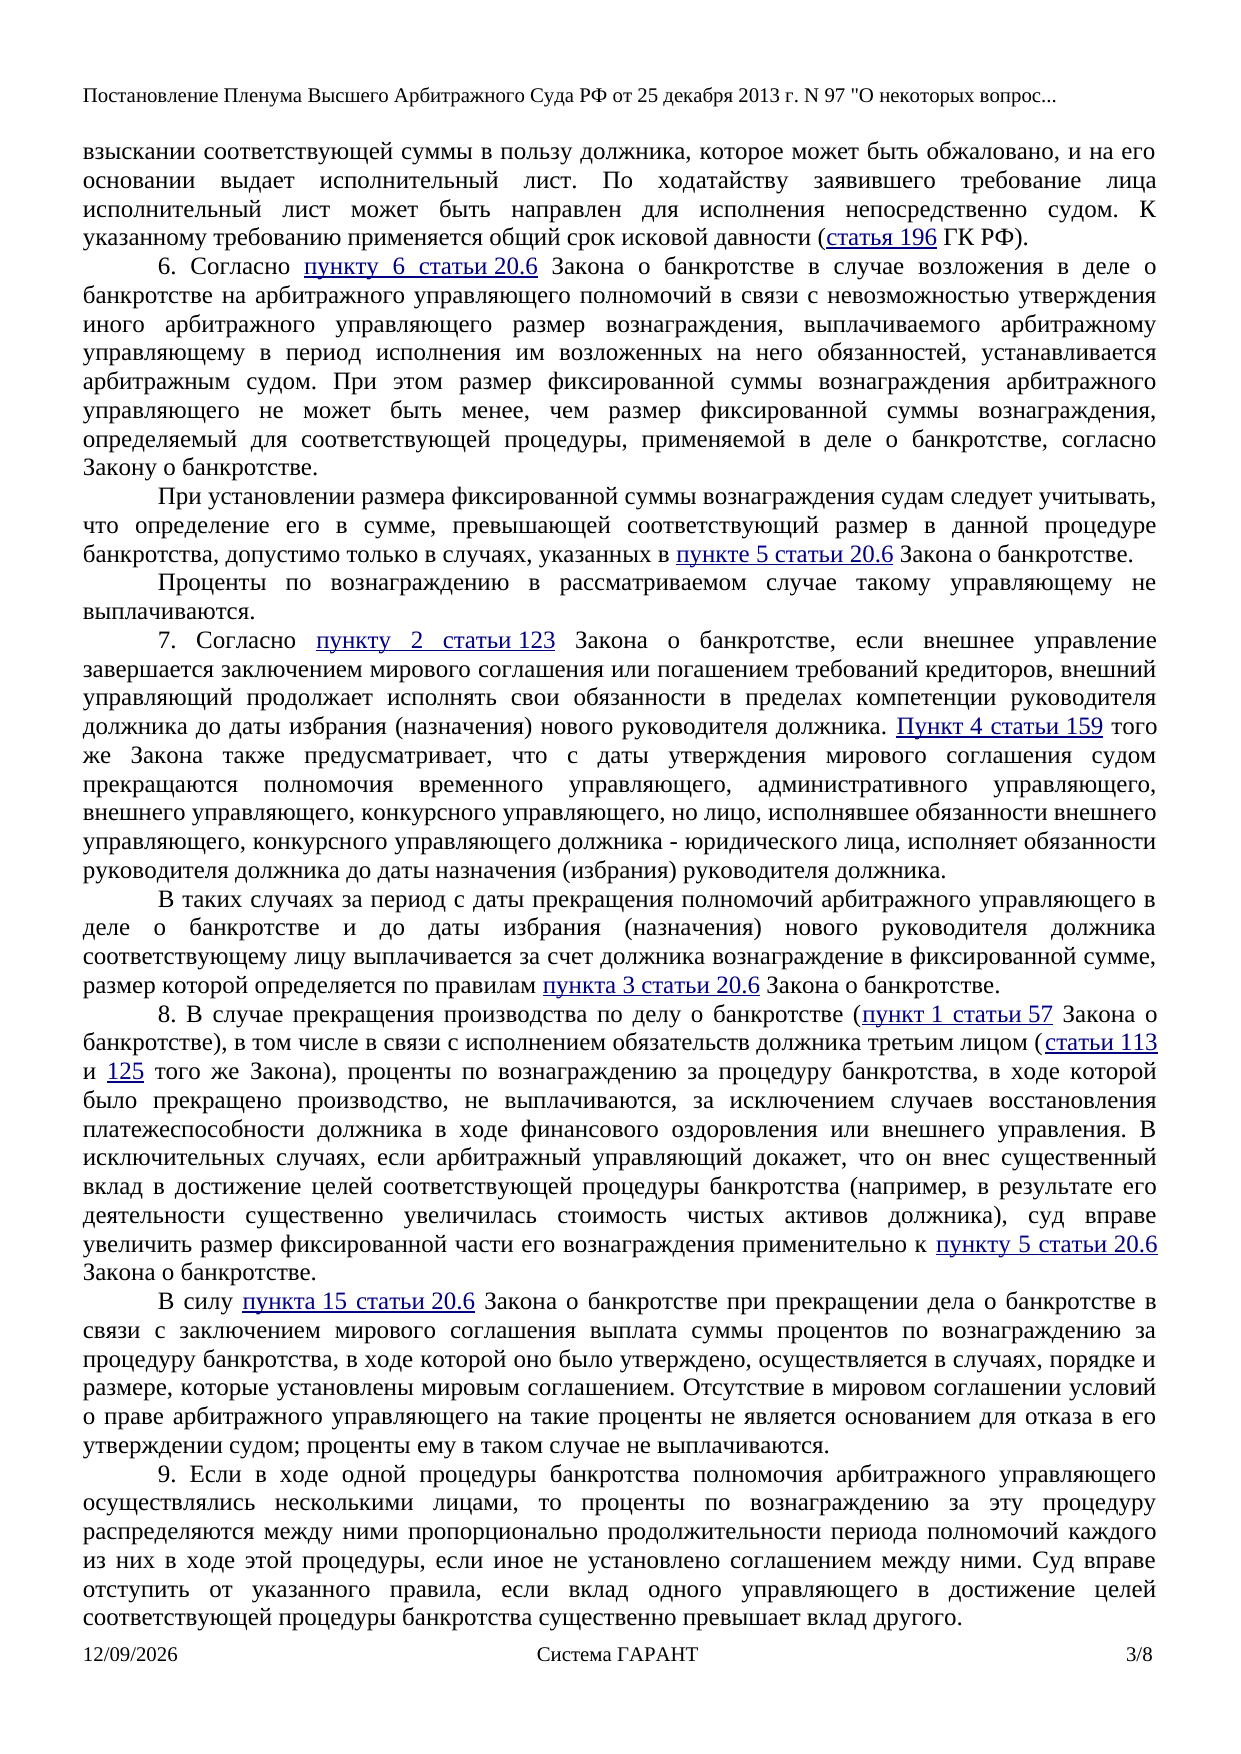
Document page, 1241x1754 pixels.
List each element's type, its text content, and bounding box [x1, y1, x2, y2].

text взыскании соответствующей суммы в пользу должника, которое может быть обжаловано, и на его основании выдает исполнительный лист. По ходатайству заявившего требование лица исполнительный лист может быть направлен для исполнения непосредственно судом. К указанному требованию применяется общий срок исковой давности (статья 196 ГК РФ). [83, 136, 1157, 251]
text 6. Согласно пункту 6 статьи 20.6 Закона о банкротстве в случае возложения в деле о банкротстве на арбитражного управляющего полномочий в связи с невозможностью утверждения иного арбитражного управляющего размер вознаграждения, выплачиваемого арбитражному управляющему в период исполнения им возложенных на него обязанностей, устанавливается арбитражным судом. При этом размер фиксированной суммы вознаграждения арбитражного управляющего не может быть менее, чем размер фиксированной суммы вознаграждения, определяемый для соответствующей процедуры, применяемой в деле о банкротстве, согласно Закону о банкротстве. [83, 251, 1157, 481]
text 8. В случае прекращения производства по делу о банкротстве (пункт 1 статьи 57 Закона о банкротстве), в том числе в связи с исполнением обязательств должника третьим лицом (статьи 113 и 125 того же Закона), проценты по вознаграждению за процедуру банкротства, в ходе которой было прекращено производство, не выплачиваются, за исключением случаев восстановления платежеспособности должника в ходе финансового оздоровления или внешнего управления. В исключительных случаях, если арбитражный управляющий докажет, что он внес существенный вклад в достижение целей соответствующей процедуры банкротства (например, в результате его деятельности существенно увеличилась стоимость чистых активов должника), суд вправе увеличить размер фиксированной части его вознаграждения применительно к пункту 5 статьи 20.6 Закона о банкротстве. [83, 999, 1157, 1286]
text Проценты по вознаграждению в рассматриваемом случае такому управляющему не выплачиваются. [83, 567, 1157, 625]
text При установлении размера фиксированной суммы вознаграждения судам следует учитывать, что определение его в сумме, превышающей соответствующий размер в данной процедуре банкротства, допустимо только в случаях, указанных в пункте 5 статьи 20.6 Закона о банкротстве. [83, 481, 1157, 567]
text В таких случаях за период с даты прекращения полномочий арбитражного управляющего в деле о банкротстве и до даты избрания (назначения) нового руководителя должника соответствующему лицу выплачивается за счет должника вознаграждение в фиксированной сумме, размер которой определяется по правилам пункта 3 статьи 20.6 Закона о банкротстве. [83, 884, 1157, 999]
text 9. Если в ходе одной процедуры банкротства полномочия арбитражного управляющего осуществлялись несколькими лицами, то проценты по вознаграждению за эту процедуру распределяются между ними пропорционально продолжительности периода полномочий каждого из них в ходе этой процедуры, если иное не установлено соглашением между ними. Суд вправе отступить от указанного правила, если вклад одного управляющего в достижение целей соответствующей процедуры банкротства существенно превышает вклад другого. [83, 1459, 1157, 1631]
text 7. Согласно пункту 2 статьи 123 Закона о банкротстве, если внешнее управление завершается заключением мирового соглашения или погашением требований кредиторов, внешний управляющий продолжает исполнять свои обязанности в пределах компетенции руководителя должника до даты избрания (назначения) нового руководителя должника. Пункт 4 статьи 159 того же Закона также предусматривает, что с даты утверждения мирового соглашения судом прекращаются полномочия временного управляющего, административного управляющего, внешнего управляющего, конкурсного управляющего, но лицо, исполнявшее обязанности внешнего управляющего, конкурсного управляющего должника - юридического лица, исполняет обязанности руководителя должника до даты назначения (избрания) руководителя должника. [83, 625, 1157, 884]
text В силу пункта 15 статьи 20.6 Закона о банкротстве при прекращении дела о банкротстве в связи с заключением мирового соглашения выплата суммы процентов по вознаграждению за процедуру банкротства, в ходе которой оно было утверждено, осуществляется в случаях, порядке и размере, которые установлены мировым соглашением. Отсутствие в мировом соглашении условий о праве арбитражного управляющего на такие проценты не является основанием для отказа в его утверждении судом; проценты ему в таком случае не выплачиваются. [83, 1286, 1157, 1459]
